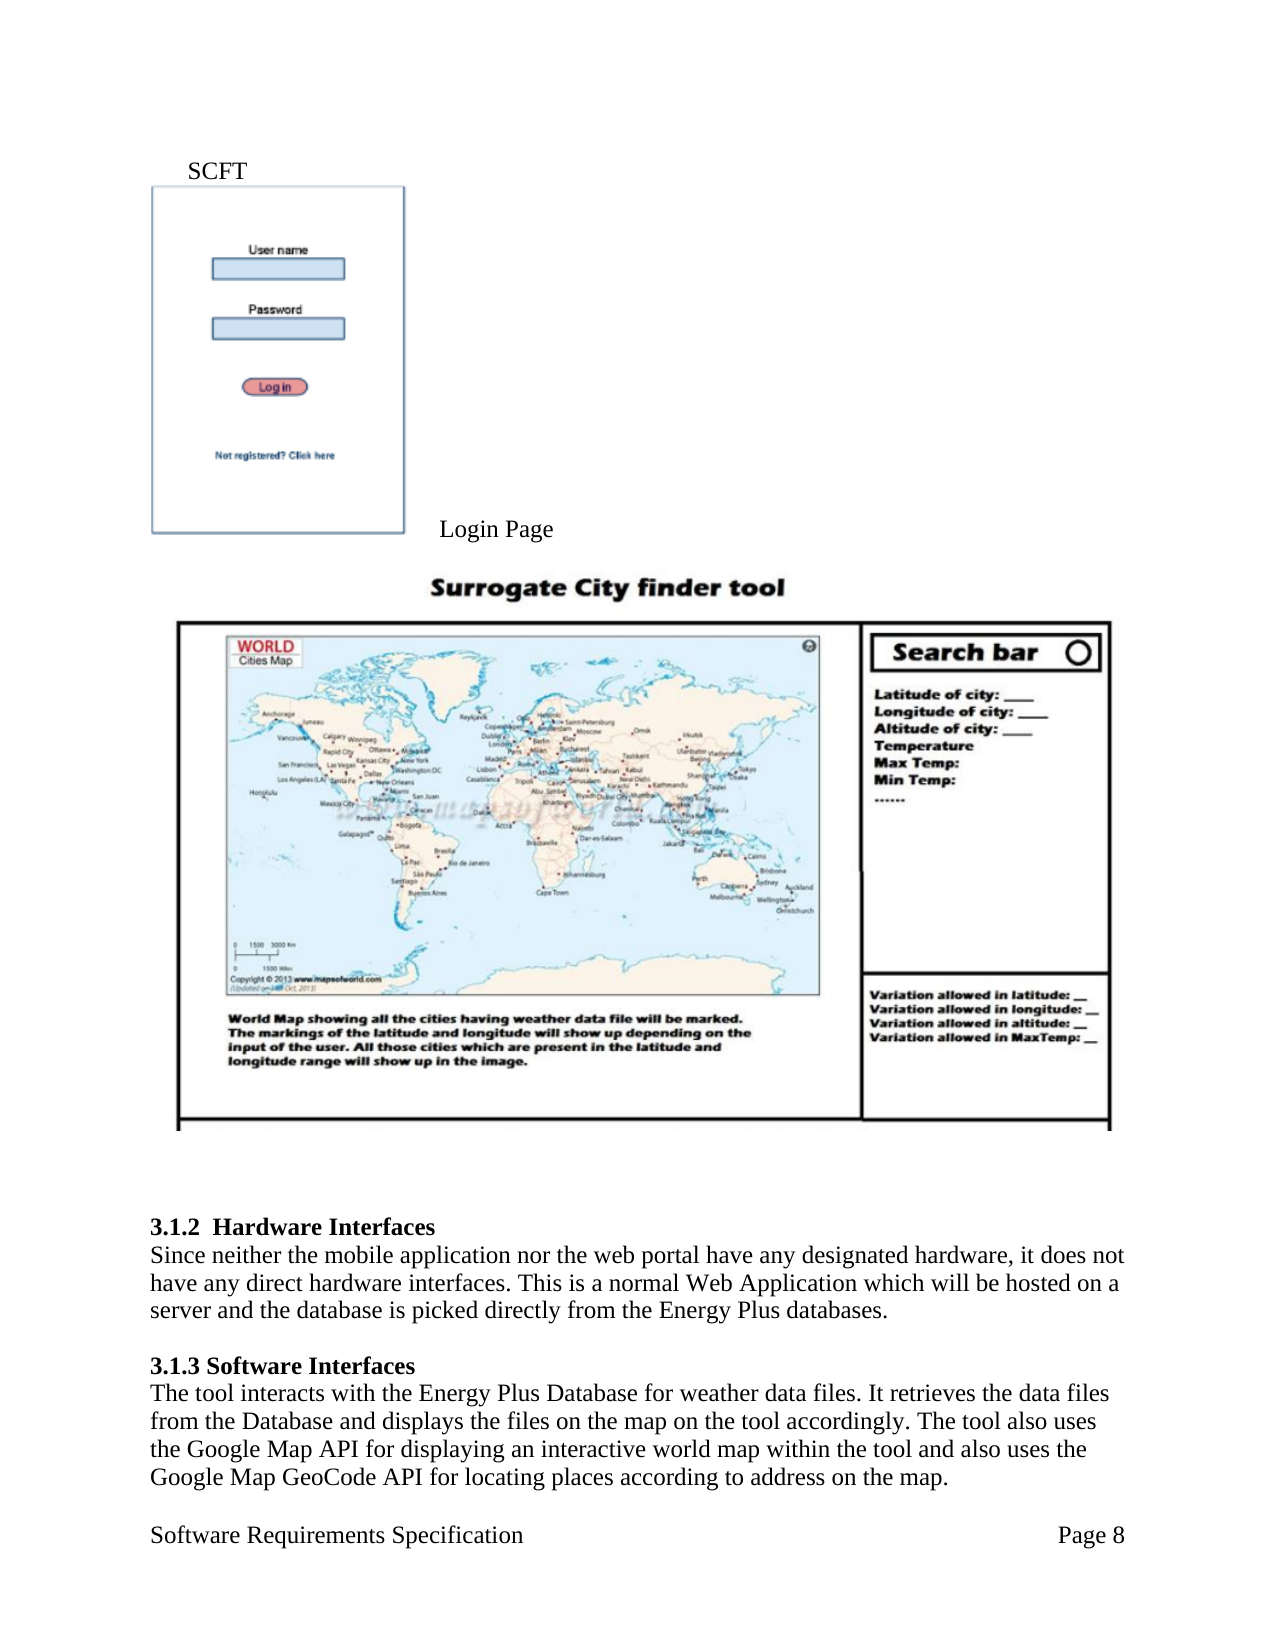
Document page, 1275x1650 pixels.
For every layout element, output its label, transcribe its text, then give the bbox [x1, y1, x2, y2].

picture [150, 570, 1125, 1131]
text Login Page [150, 184, 1125, 543]
text The tool interacts with the Energy Plus Database for weather data files. It retrieves the data files from the Database and displays the files on the map on the tool accordingly. The tool also uses the Google Map API for displaying an interactive world map within the tool and also uses the Google Map GeoCode API for locating places according to address on the map. [150, 1379, 1125, 1490]
text 3.1.3 Software Interfaces [150, 1352, 1125, 1379]
text 3.1.2 Hardware Interfaces [150, 1213, 1125, 1241]
picture [150, 184, 408, 538]
text Since neither the mobile application nor the web portal have any designated hardware, it does not have any direct hardware interfaces. This is a normal Web Application which will be hosted on a server and the database is picked directly from the Energy Plus databases. [150, 1241, 1125, 1324]
